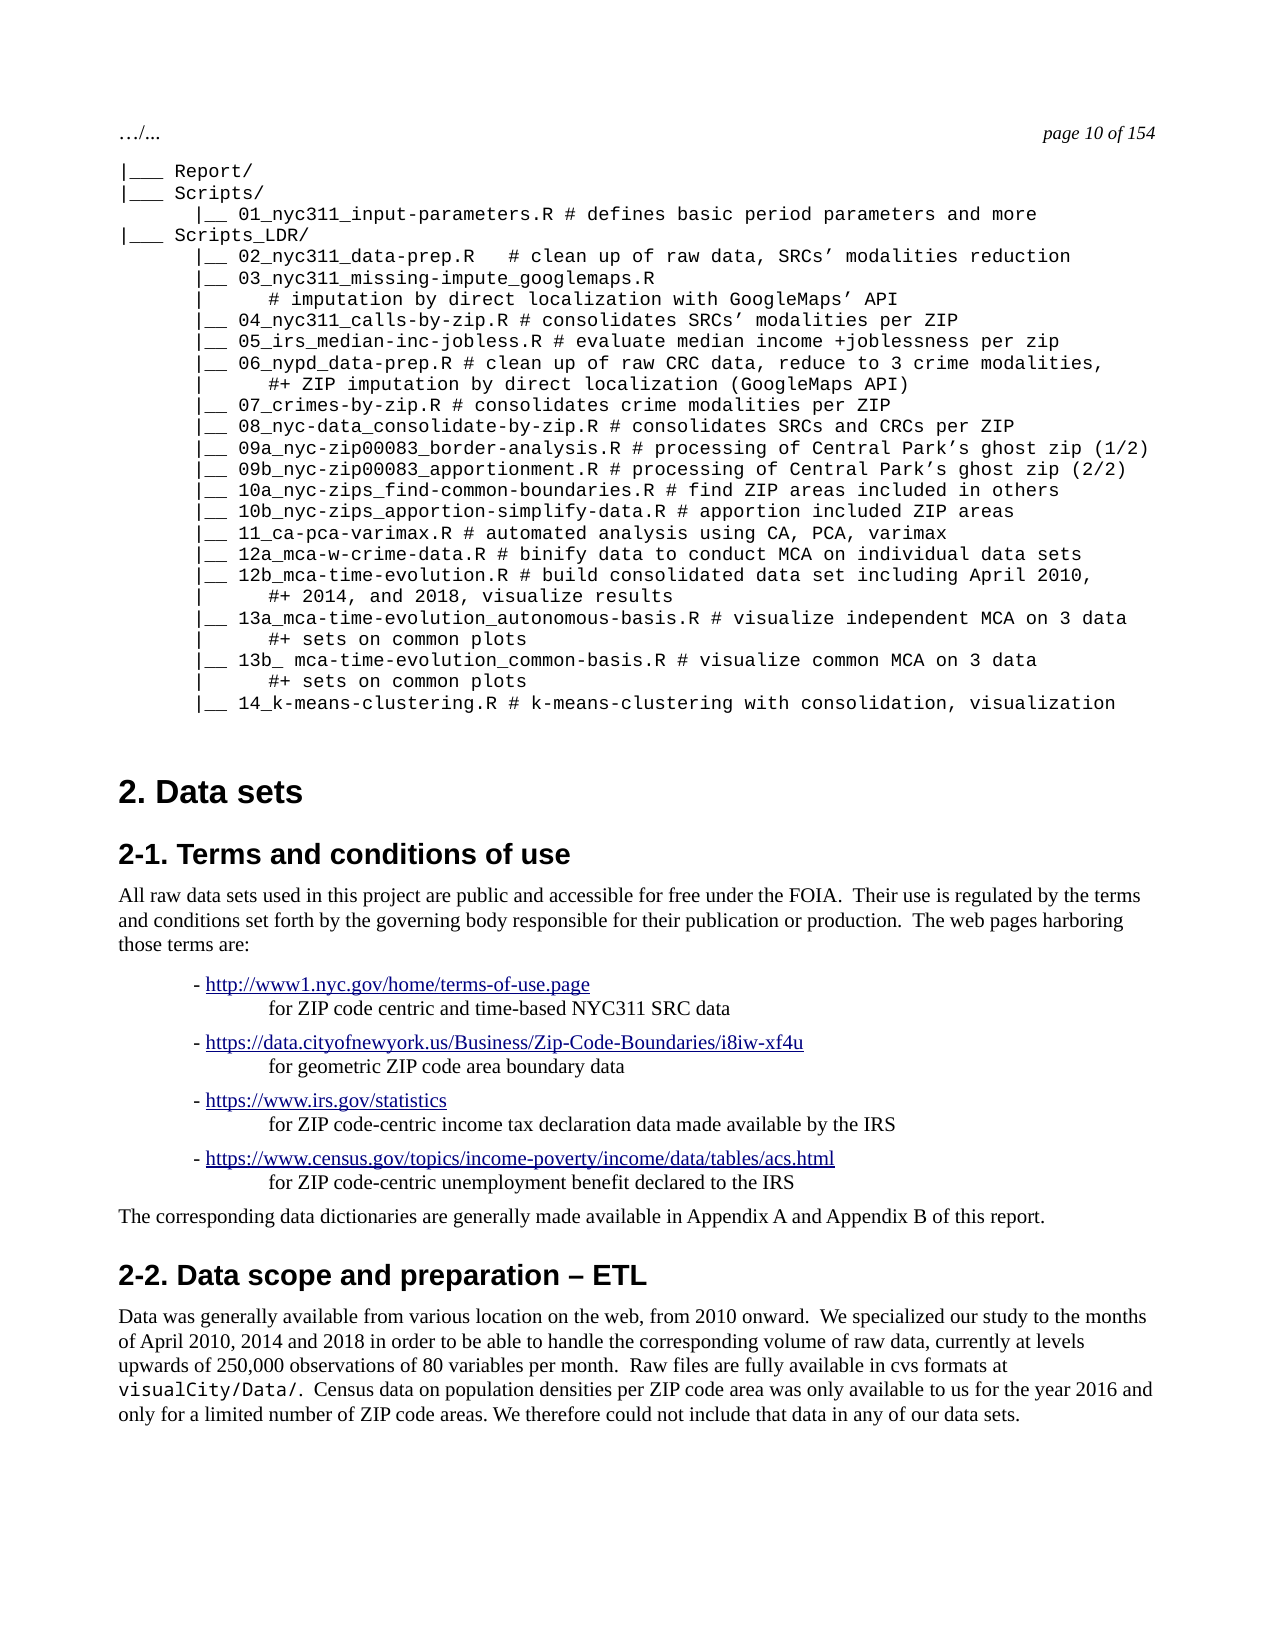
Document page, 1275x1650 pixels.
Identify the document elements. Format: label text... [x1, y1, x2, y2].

text - http://www1.nyc.gov/home/terms-of-use.page for ZIP code centric and time-based NYC311 SRC data [118, 972, 1157, 1020]
text |__ 01_nyc311_input-parameters.R # defines basic period parameters and more [118, 205, 1157, 226]
text |__ 09a_nyc-zip00083_border-analysis.R # processing of Central Park’s ghost zip (1/2) [118, 438, 1157, 460]
subtitle 2-2. Data scope and preparation – ETL [118, 1258, 1157, 1292]
text - https://data.cityofnewyork.us/Business/Zip-Code-Boundaries/i8iw-xf4u for geometric ZIP code area boundary data [118, 1030, 1157, 1078]
text |__ 04_nyc311_calls-by-zip.R # consolidates SRCs’ modalities per ZIP [118, 311, 1157, 332]
text The corresponding data dictionaries are generally made available in Appendix A and Appendix B of this report. [118, 1203, 1157, 1228]
text |__ 13a_mca-time-evolution_autonomous-basis.R # visualize independent MCA on 3 data | #+ sets on common plots [118, 608, 1157, 651]
text - https://www.census.gov/topics/income-poverty/income/data/tables/acs.html for ZIP code-centric unemployment benefit declared to the IRS [118, 1146, 1157, 1194]
text |__ 13b_ mca-time-evolution_common-basis.R # visualize common MCA on 3 data | #+ sets on common plots [118, 651, 1157, 693]
text Data was generally available from various location on the web, from 2010 onward. We specialized our study to the months of April 2010, 2014 and 2018 in order to be able to handle the corresponding volume of raw data, currently at levels upwards of 250,000 observations of 80 variables per month. Raw files are fully available in cvs formats at visualCity/Data/. Census data on population densities per ZIP code area was only available to us for the year 2016 and only for a limited number of ZIP code areas. We therefore could not include that data in any of our data sets. [118, 1304, 1157, 1426]
text |__ 14_k-means-clustering.R # k-means-clustering with consolidation, visualization [118, 693, 1157, 715]
text |__ 12a_mca-w-crime-data.R # binify data to conduct MCA on individual data sets [118, 545, 1157, 566]
text |__ 10a_nyc-zips_find-common-boundaries.R # find ZIP areas included in others [118, 481, 1157, 502]
subtitle 2. Data sets [118, 772, 1157, 810]
text |__ 02_nyc311_data-prep.R # clean up of raw data, SRCs’ modalities reduction [118, 247, 1157, 268]
text |___ Scripts_LDR/ [118, 226, 1157, 247]
text |__ 12b_mca-time-evolution.R # build consolidated data set including April 2010, | #+ 2014, and 2018, visualize results [118, 566, 1157, 608]
text |__ 07_crimes-by-zip.R # consolidates crime modalities per ZIP [118, 396, 1157, 417]
text |___ Report/ [118, 162, 1157, 183]
text |__ 06_nypd_data-prep.R # clean up of raw CRC data, reduce to 3 crime modalities, [118, 353, 1157, 375]
subtitle 2-1. Terms and conditions of use [118, 837, 1157, 871]
text | #+ ZIP imputation by direct localization (GoogleMaps API) [118, 375, 1157, 396]
text All raw data sets used in this project are public and accessible for free under the FOIA. Their use is regulated by the terms and conditions set forth by the governing body responsible for their publication or production. The web pages harboring those terms are: [118, 883, 1157, 956]
text |__ 11_ca-pca-varimax.R # automated analysis using CA, PCA, varimax [118, 523, 1157, 545]
text |__ 08_nyc-data_consolidate-by-zip.R # consolidates SRCs and CRCs per ZIP [118, 417, 1157, 438]
text |__ 10b_nyc-zips_apportion-simplify-data.R # apportion included ZIP areas [118, 502, 1157, 523]
text |__ 03_nyc311_missing-impute_googlemaps.R [118, 268, 1157, 290]
text - https://www.irs.gov/statistics for ZIP code-centric income tax declaration data made available by the IRS [118, 1088, 1157, 1136]
text | # imputation by direct localization with GoogleMaps’ API [118, 290, 1157, 311]
text |__ 09b_nyc-zip00083_apportionment.R # processing of Central Park’s ghost zip (2/2) [118, 460, 1157, 481]
text |___ Scripts/ [118, 183, 1157, 205]
text |__ 05_irs_median-inc-jobless.R # evaluate median income +joblessness per zip [118, 332, 1157, 353]
